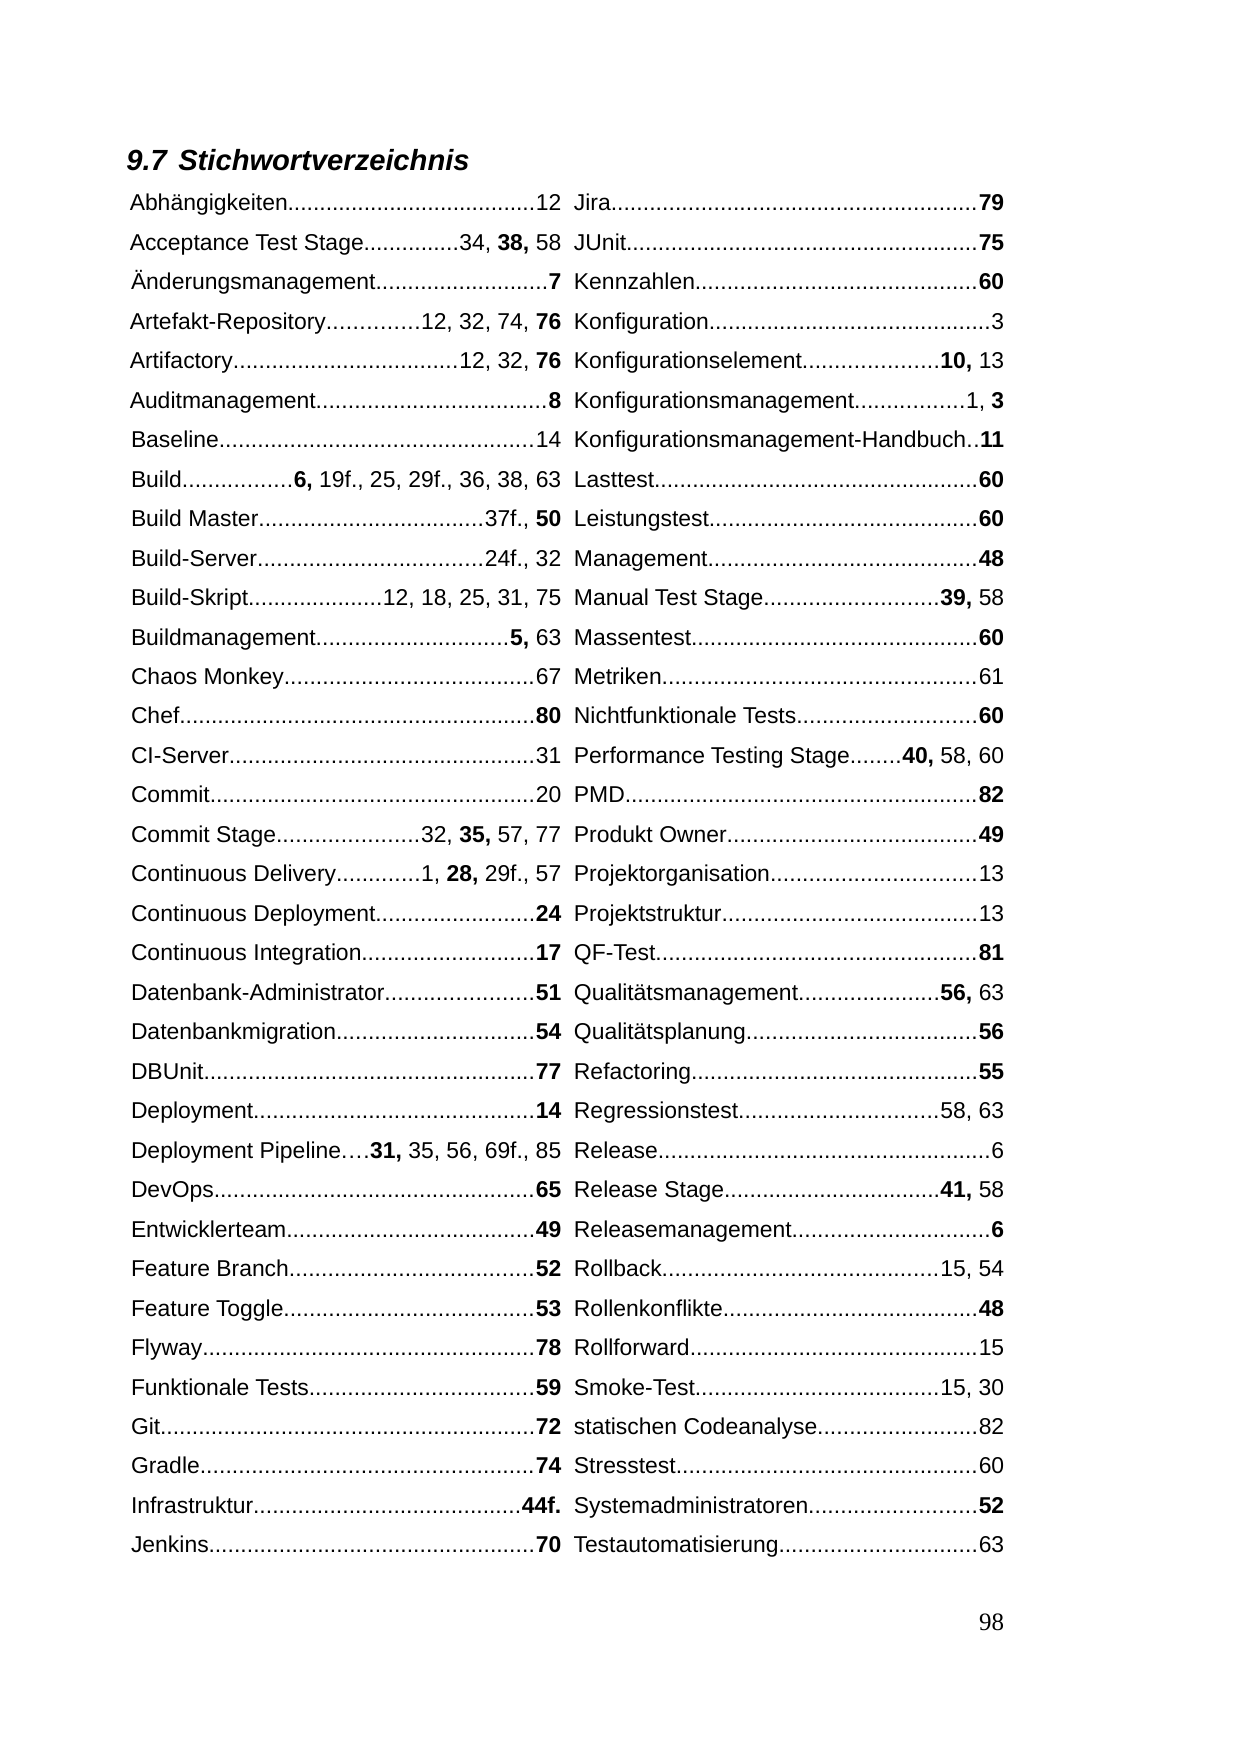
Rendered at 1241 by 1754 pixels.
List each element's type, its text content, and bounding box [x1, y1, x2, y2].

text Lasttest 60 [561, 466, 1004, 492]
text Systemadministratoren 52 [561, 1492, 1004, 1518]
text Auditmanagement 8 [118, 387, 561, 413]
text Konfigurationselement 10, 13 [561, 347, 1004, 373]
text Massentest 60 [561, 623, 1004, 650]
text JUnit 75 [561, 229, 1004, 255]
text Baseline 14 [118, 426, 561, 452]
text Deployment Pipeline 31, 35, 56, 69f., 85 [118, 1137, 561, 1163]
text statischen Codeanalyse 82 [561, 1413, 1004, 1439]
text Chaos Monkey 67 [118, 663, 561, 689]
text Metriken 61 [561, 663, 1004, 689]
text Build 6, 19f., 25, 29f., 36, 38, 63 [118, 466, 561, 492]
text CI-Server 31 [118, 742, 561, 768]
text Projektstruktur 13 [561, 900, 1004, 926]
text Konfiguration 3 [561, 308, 1004, 334]
text Release 6 [561, 1137, 1004, 1163]
text Datenbankmigration 54 [118, 1018, 561, 1044]
subtitle Stichwortverzeichnis [118, 143, 1004, 177]
text Testautomatisierung 63 [561, 1531, 1004, 1558]
text Gradle 74 [118, 1452, 561, 1479]
text Artefakt-Repository 12, 32, 74, 76 [118, 308, 561, 334]
text Jenkins 70 [118, 1531, 561, 1558]
text Abhängigkeiten 12 [118, 189, 561, 216]
text Continuous Delivery 1, 28, 29f., 57 [118, 860, 561, 887]
text Rollback 15, 54 [561, 1255, 1004, 1281]
text Funktionale Tests 59 [118, 1373, 561, 1400]
text Qualitätsmanagement 56, 63 [561, 979, 1004, 1005]
text Datenbank-Administrator 51 [118, 979, 561, 1005]
text Commit Stage 32, 35, 57, 77 [118, 821, 561, 847]
text Buildmanagement 5, 63 [118, 623, 561, 650]
text Management 48 [561, 544, 1004, 571]
text Produkt Owner 49 [561, 821, 1004, 847]
text Manual Test Stage 39, 58 [561, 584, 1004, 610]
text Performance Testing Stage 40, 58, 60 [561, 742, 1004, 768]
text Build-Server 24f., 32 [118, 544, 561, 571]
text Releasemanagement 6 [561, 1216, 1004, 1242]
text Stresstest 60 [561, 1452, 1004, 1479]
text Artifactory 12, 32, 76 [118, 347, 561, 373]
text Entwicklerteam 49 [118, 1216, 561, 1242]
text QF-Test 81 [561, 939, 1004, 966]
text Regressionstest 58, 63 [561, 1097, 1004, 1123]
text Build Master 37f., 50 [118, 505, 561, 531]
text Release Stage 41, 58 [561, 1176, 1004, 1202]
text Projektorganisation 13 [561, 860, 1004, 887]
text Refactoring 55 [561, 1058, 1004, 1084]
text Leistungstest 60 [561, 505, 1004, 531]
text Smoke-Test 15, 30 [561, 1373, 1004, 1400]
text Konfigurationsmanagement 1, 3 [561, 387, 1004, 413]
text Jira 79 [561, 189, 1004, 216]
text Nichtfunktionale Tests 60 [561, 702, 1004, 729]
text Chef 80 [118, 702, 561, 729]
text Änderungsmanagement 7 [118, 268, 561, 294]
text DevOps 65 [118, 1176, 561, 1202]
text Feature Branch 52 [118, 1255, 561, 1281]
text Deployment 14 [118, 1097, 561, 1123]
text Commit 20 [118, 781, 561, 808]
text Acceptance Test Stage 34, 38, 58 [118, 229, 561, 255]
text Flyway 78 [118, 1334, 561, 1360]
text Qualitätsplanung 56 [561, 1018, 1004, 1044]
text DBUnit 77 [118, 1058, 561, 1084]
text Rollforward 15 [561, 1334, 1004, 1360]
text PMD 82 [561, 781, 1004, 808]
text Git 72 [118, 1413, 561, 1439]
text Kennzahlen 60 [561, 268, 1004, 294]
text Rollenkonflikte 48 [561, 1294, 1004, 1321]
text Infrastruktur 44f. [118, 1492, 561, 1518]
text Feature Toggle 53 [118, 1294, 561, 1321]
text Continuous Integration 17 [118, 939, 561, 966]
text Konfigurationsmanagement-Handbuch 11 [561, 426, 1004, 452]
text Continuous Deployment 24 [118, 900, 561, 926]
text Build-Skript 12, 18, 25, 31, 75 [118, 584, 561, 610]
